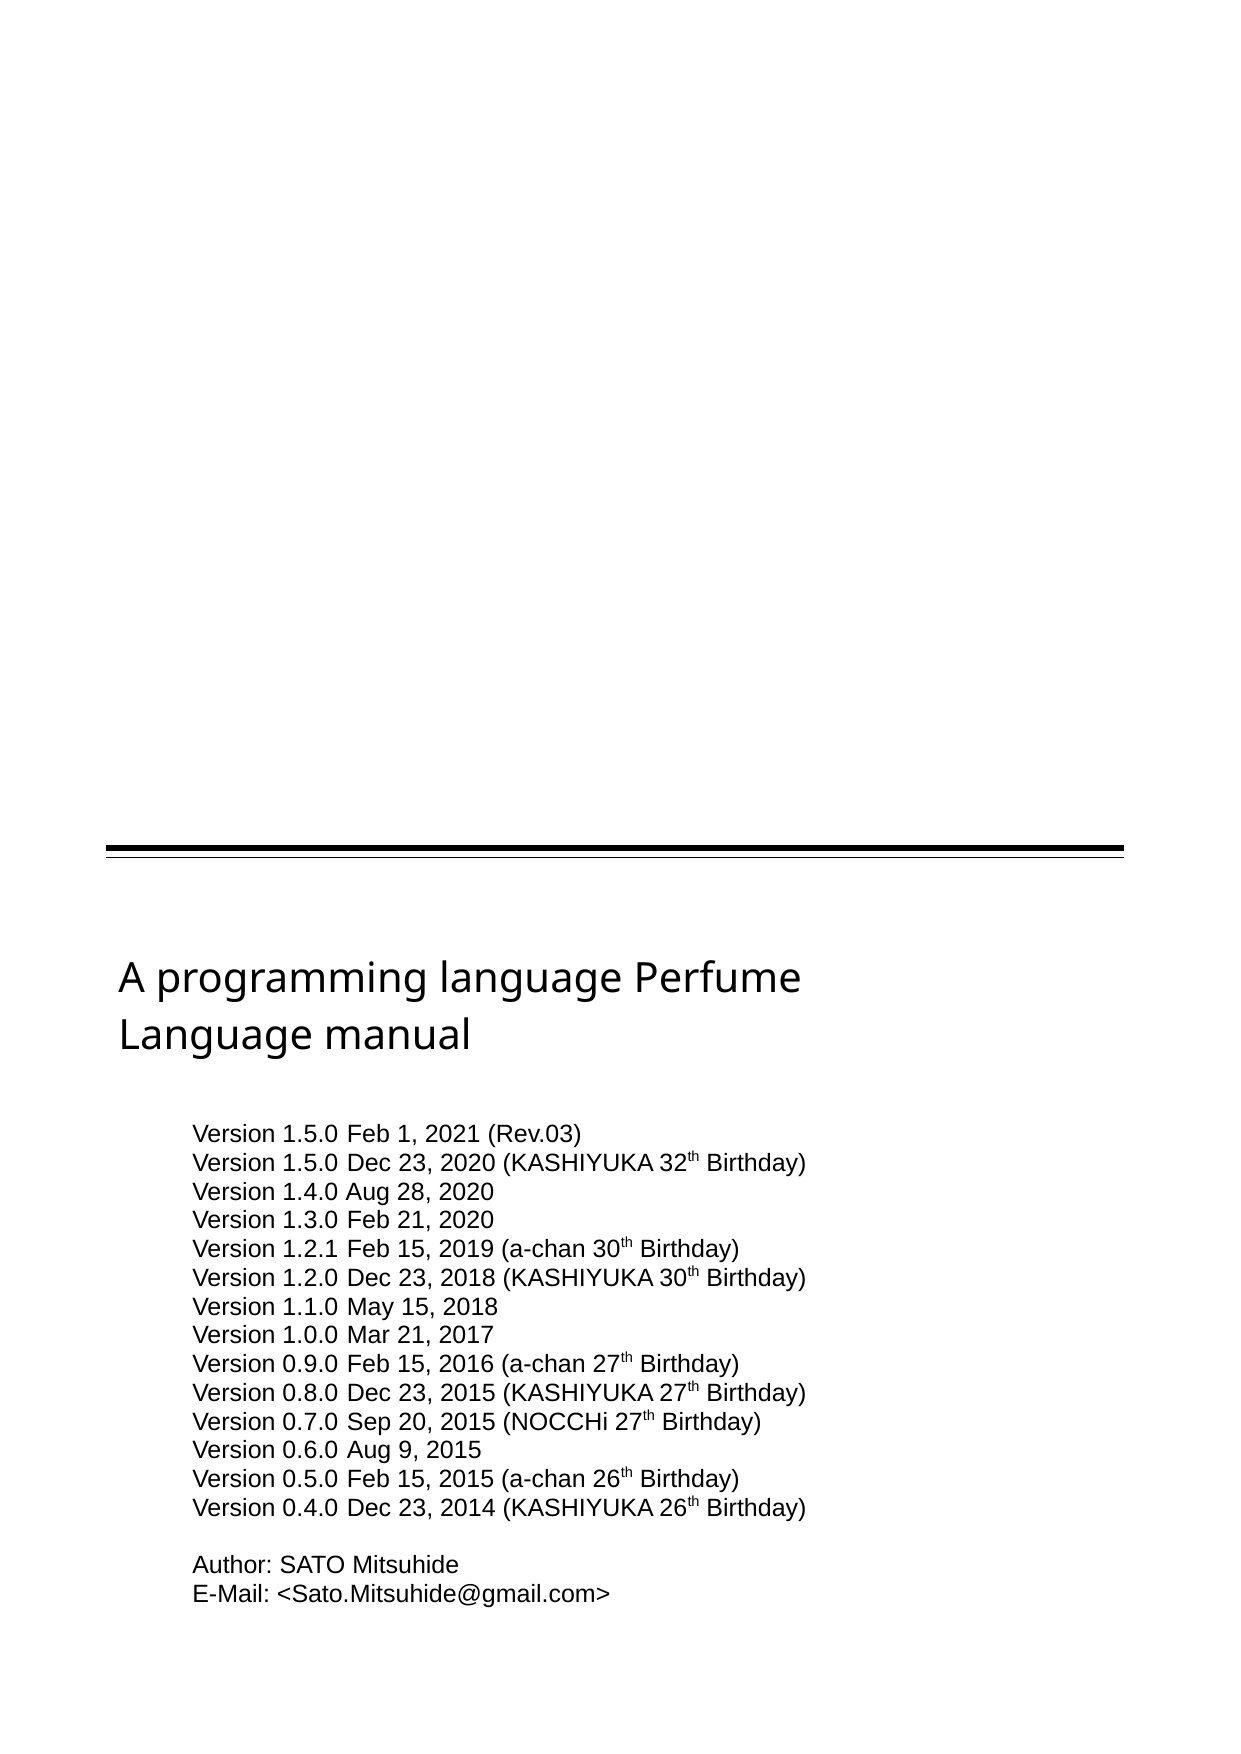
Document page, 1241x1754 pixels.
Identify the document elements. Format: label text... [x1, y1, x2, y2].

text Version 0.4.0 Dec 23, 2014 (KASHIYUKA 26th Birthday) [118, 1493, 1122, 1522]
text Version 1.4.0 Aug 28, 2020 [118, 1177, 1122, 1205]
text E-Mail: <Sato.Mitsuhide@gmail.com> [118, 1579, 1122, 1608]
text A programming language Perfume [118, 948, 1122, 1005]
text Language manual [118, 1005, 1122, 1062]
text Version 1.1.0 May 15, 2018 [118, 1292, 1122, 1320]
text Version 1.2.1 Feb 15, 2019 (a-chan 30th Birthday) [118, 1234, 1122, 1263]
text Version 0.8.0 Dec 23, 2015 (KASHIYUKA 27th Birthday) [118, 1378, 1122, 1407]
text Version 1.2.0 Dec 23, 2018 (KASHIYUKA 30th Birthday) [118, 1263, 1122, 1292]
text Author: SATO Mitsuhide [118, 1550, 1122, 1579]
text Version 1.5.0 Feb 1, 2021 (Rev.03) [118, 1119, 1122, 1148]
text Version 1.0.0 Mar 21, 2017 [118, 1320, 1122, 1349]
text Version 0.5.0 Feb 15, 2015 (a-chan 26th Birthday) [118, 1464, 1122, 1493]
text Version 0.7.0 Sep 20, 2015 (NOCCHi 27th Birthday) [118, 1407, 1122, 1435]
text Version 0.9.0 Feb 15, 2016 (a-chan 27th Birthday) [118, 1349, 1122, 1378]
text Version 0.6.0 Aug 9, 2015 [118, 1435, 1122, 1464]
text Version 1.3.0 Feb 21, 2020 [118, 1205, 1122, 1234]
text Version 1.5.0 Dec 23, 2020 (KASHIYUKA 32th Birthday) [118, 1148, 1122, 1177]
